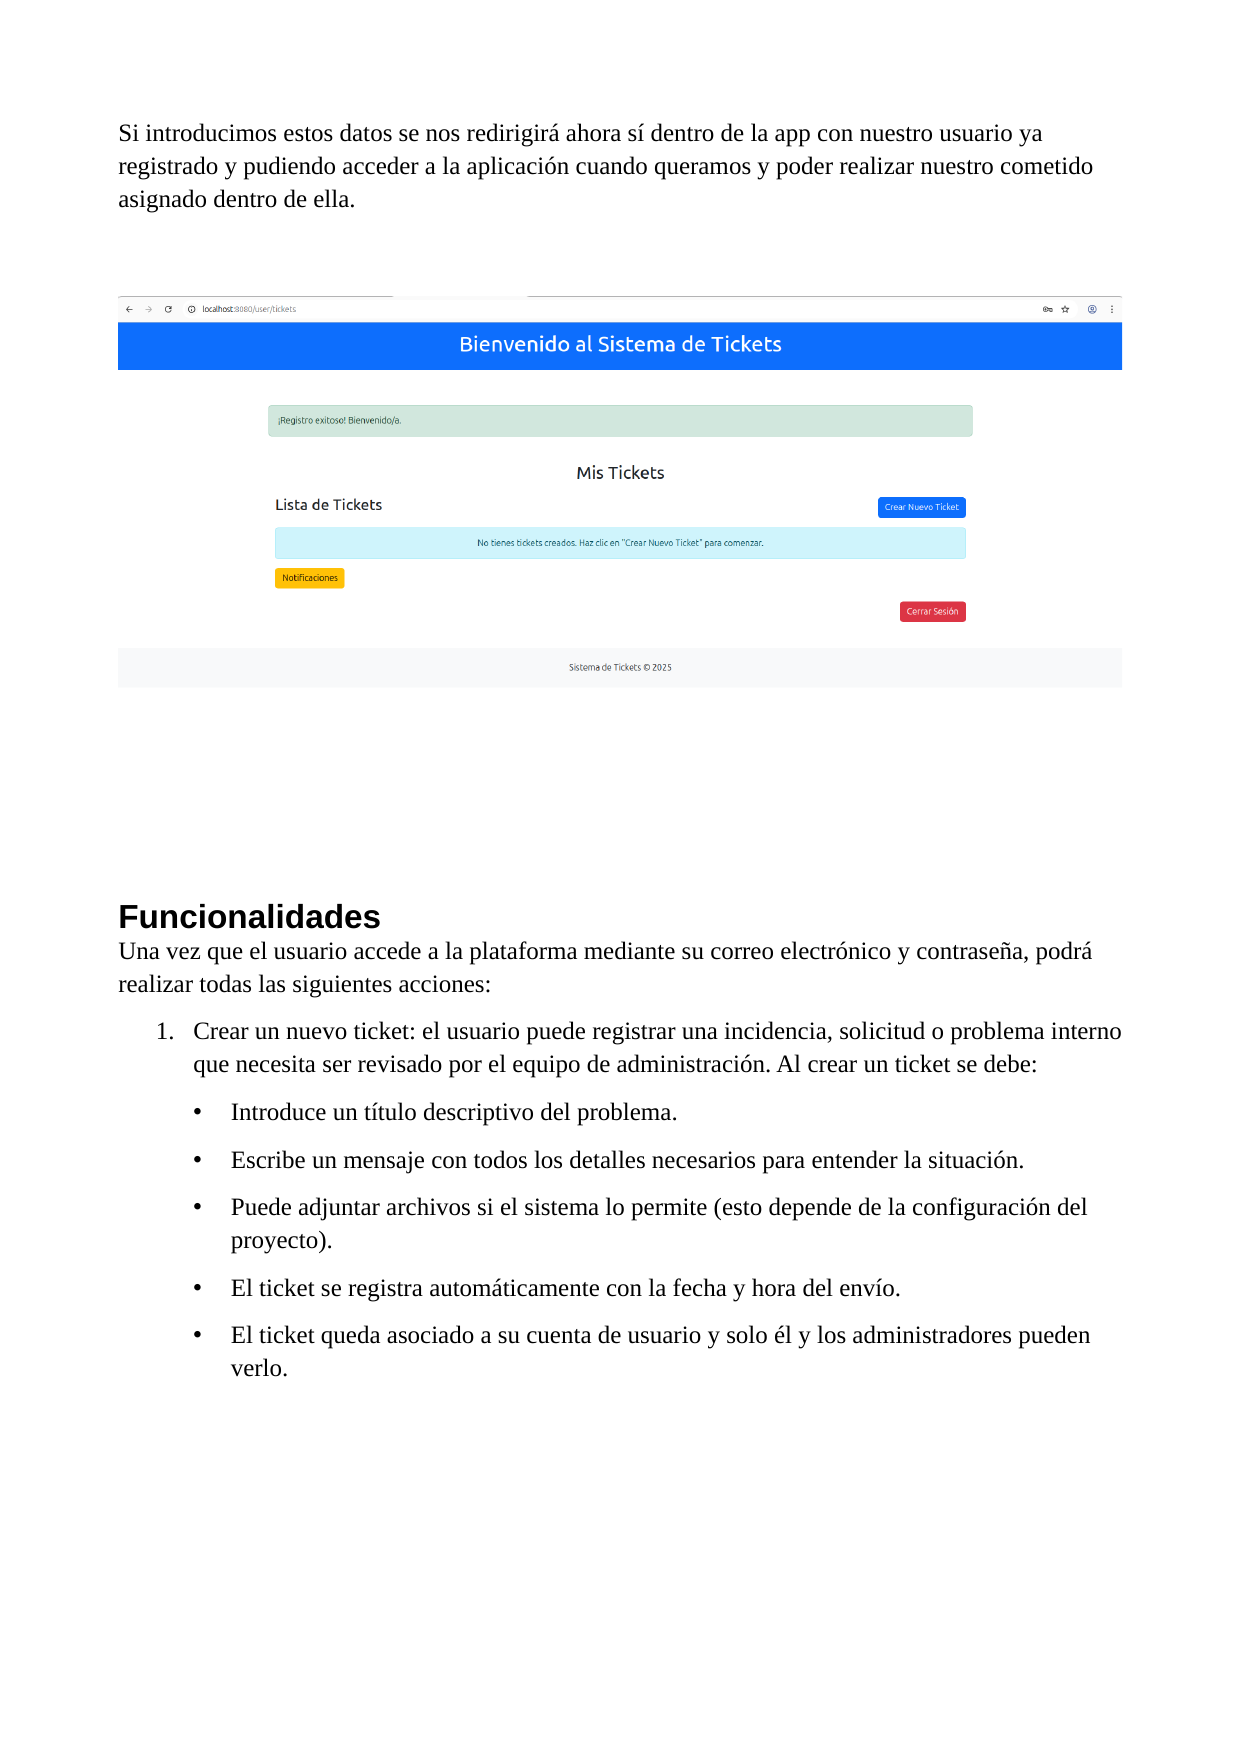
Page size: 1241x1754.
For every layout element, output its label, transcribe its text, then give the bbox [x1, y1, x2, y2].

text Una vez que el usuario accede a la plataforma mediante su correo electrónico y contraseña, podrá realizar todas las siguientes acciones: [118, 936, 1122, 998]
list Crear un nuevo ticket: el usuario puede registrar una incidencia, solicitud o problema interno que necesita ser revisado por el equipo de administración. Al crear un ticket se debe: [156, 1016, 1122, 1078]
list El ticket queda asociado a su cuenta de usuario y solo él y los administradores pueden verlo. [193, 1321, 1122, 1382]
subtitle Funcionalidades [118, 897, 1122, 936]
list Introduce un título descriptivo del problema. [193, 1097, 1122, 1126]
text Si introducimos estos datos se nos redirigirá ahora sí dentro de la app con nuestro usuario ya registrado y pudiendo acceder a la aplicación cuando queramos y poder realizar nuestro cometido asignado dentro de ella. [118, 118, 1122, 213]
list Escribe un mensaje con todos los detalles necesarios para entender la situación. [193, 1145, 1122, 1173]
list El ticket se registra automáticamente con la fecha y hora del envío. [193, 1273, 1122, 1302]
list Puede adjuntar archivos si el sistema lo permite (esto depende de la configuración del proyecto). [193, 1192, 1122, 1254]
